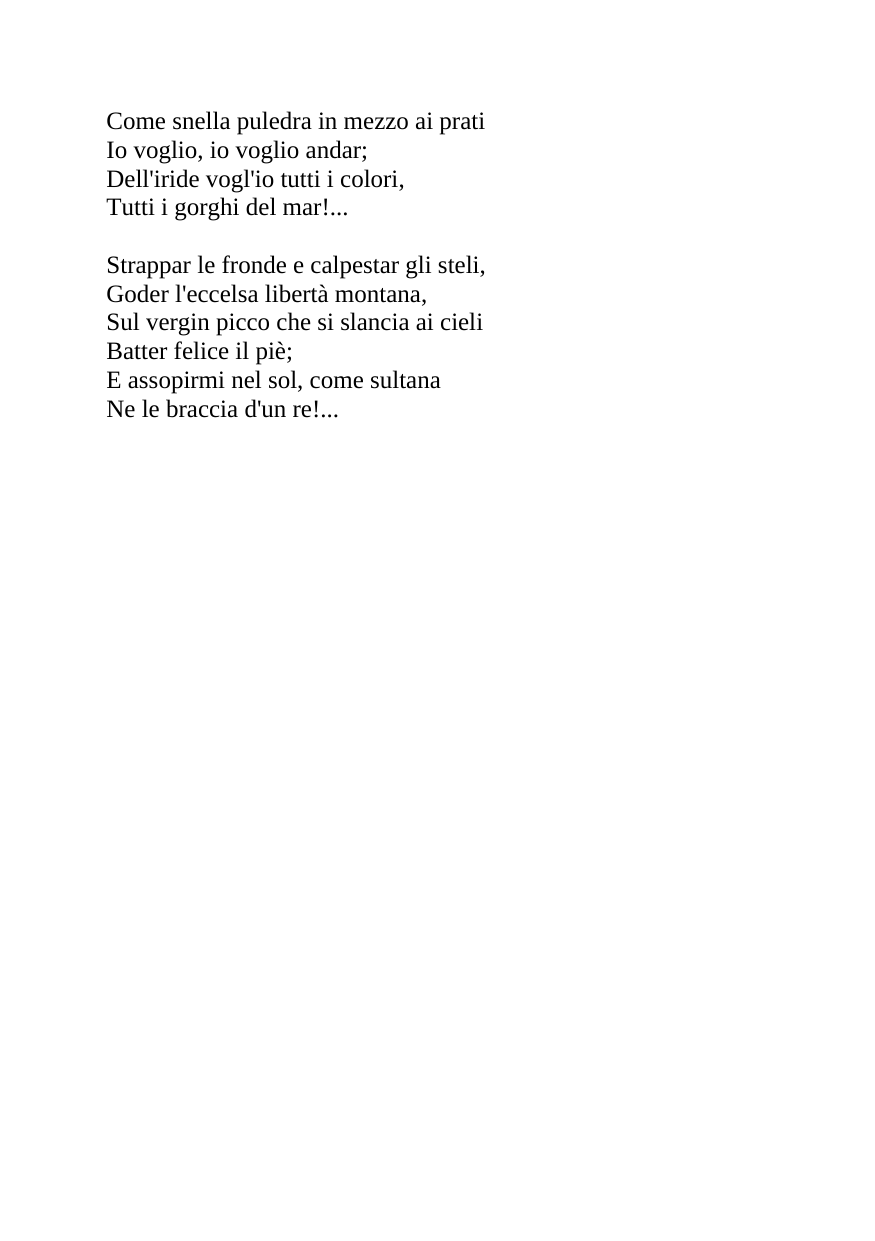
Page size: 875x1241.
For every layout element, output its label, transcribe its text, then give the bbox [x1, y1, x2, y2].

text Come snella puledra in mezzo ai prati [106, 106, 768, 135]
text Batter felice il piè; [106, 336, 768, 365]
text Dell'iride vogl'io tutti i colori, [106, 164, 768, 192]
text E assopirmi nel sol, come sultana [106, 365, 768, 394]
text Strappar le fronde e calpestar gli steli, [106, 250, 768, 279]
text Tutti i gorghi del mar!... [106, 192, 768, 221]
text Goder l'eccelsa libertà montana, [106, 279, 768, 307]
text Sul vergin picco che si slancia ai cieli [106, 307, 768, 336]
text Ne le braccia d'un re!... [106, 394, 768, 422]
text Io voglio, io voglio andar; [106, 135, 768, 164]
